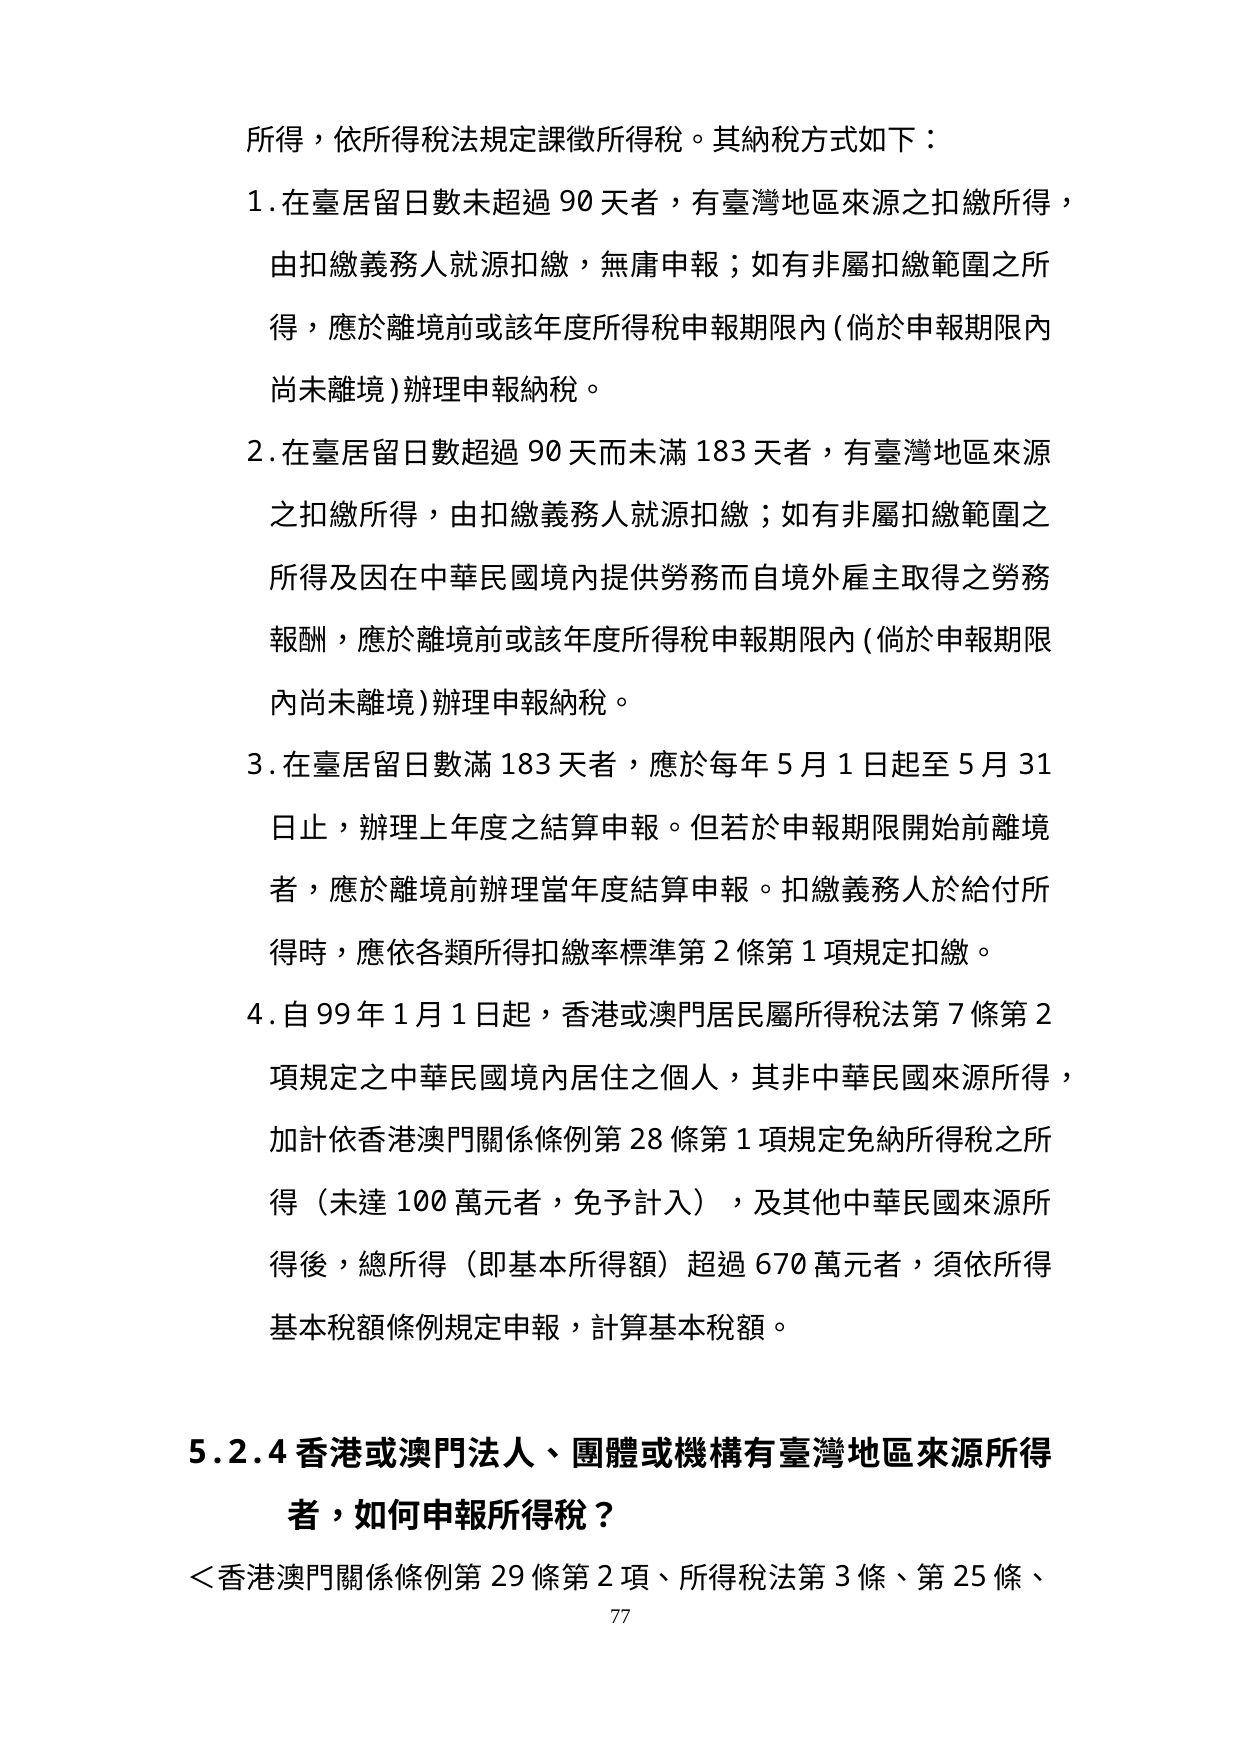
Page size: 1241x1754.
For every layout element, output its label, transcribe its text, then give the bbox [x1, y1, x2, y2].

text 1.在臺居留日數未超過90天者，有臺灣地區來源之扣繳所得，由扣繳義務人就源扣繳，無庸申報；如有非屬扣繳範圍之所得，應於離境前或該年度所得稅申報期限內(倘於申報期限內尚未離境)辦理申報納稅。 [246, 159, 1053, 409]
text 5.2.4香港或澳門法人、團體或機構有臺灣地區來源所得者，如何申報所得稅？ [187, 1409, 1053, 1534]
text ＜香港澳門關係條例第29條第2項、所得稅法第3條、第25條、 [187, 1534, 1053, 1596]
text 3.在臺居留日數滿183天者，應於每年5月1日起至5月31日止，辦理上年度之結算申報。但若於申報期限開始前離境者，應於離境前辦理當年度結算申報。扣繳義務人於給付所得時，應依各類所得扣繳率標準第2條第1項規定扣繳。 [246, 721, 1053, 971]
text 2.在臺居留日數超過90天而未滿183天者，有臺灣地區來源之扣繳所得，由扣繳義務人就源扣繳；如有非屬扣繳範圍之所得及因在中華民國境內提供勞務而自境外雇主取得之勞務報酬，應於離境前或該年度所得稅申報期限內(倘於申報期限內尚未離境)辦理申報納稅。 [246, 409, 1053, 721]
text 所得，依所得稅法規定課徵所得稅。其納稅方式如下： [187, 96, 1053, 159]
text 4.自99年1月1日起，香港或澳門居民屬所得稅法第7條第2項規定之中華民國境內居住之個人，其非中華民國來源所得，加計依香港澳門關係條例第28條第1項規定免納所得稅之所得（未達100萬元者，免予計入），及其他中華民國來源所得後，總所得（即基本所得額）超過670萬元者，須依所得基本稅額條例規定申報，計算基本稅額。 [246, 971, 1053, 1346]
